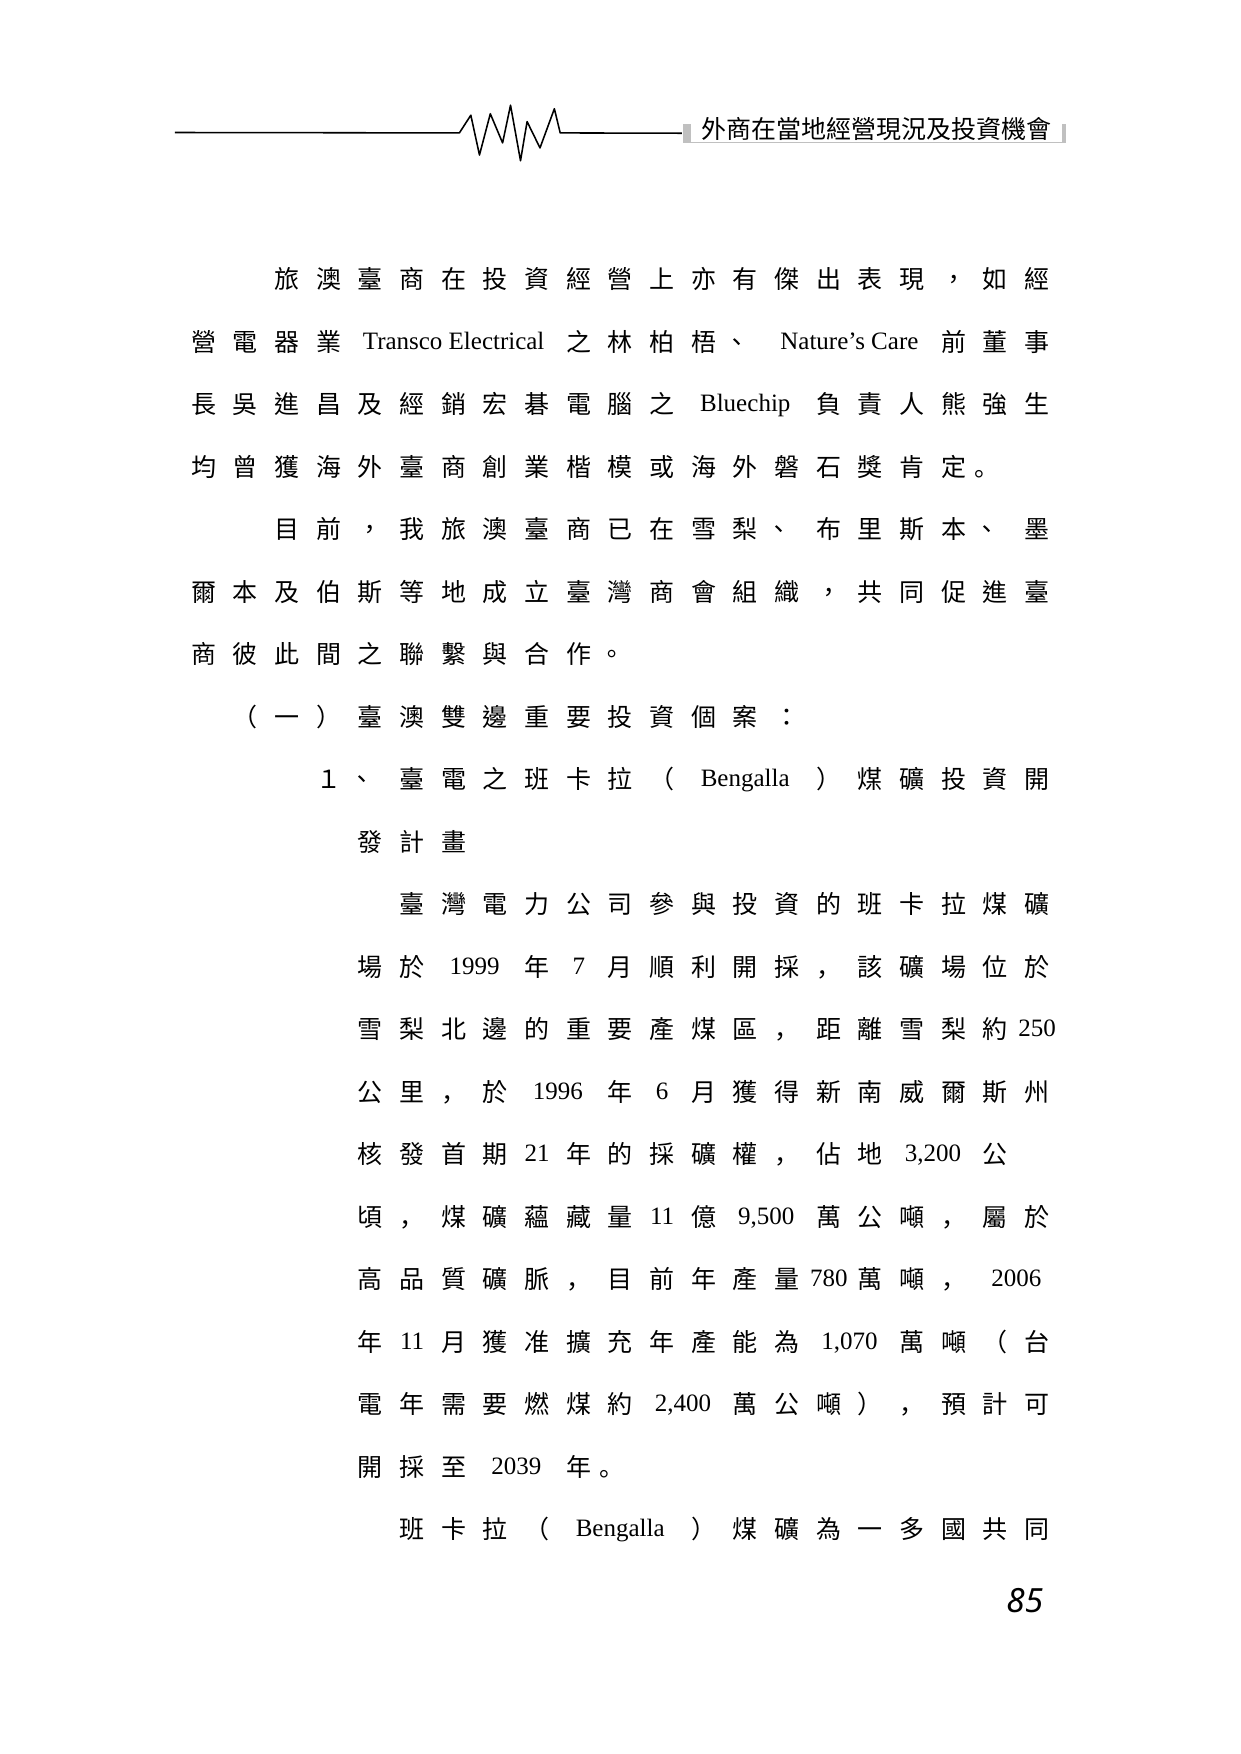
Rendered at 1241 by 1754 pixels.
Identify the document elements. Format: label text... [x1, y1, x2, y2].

text （一）臺澳雙邊重要投資個案： [207, 674, 1058, 736]
text 臺灣電力公司參與投資的班卡拉煤礦場於1999年7月順利開採，該礦場位於雪梨北邊的重要產煤區，距離雪梨約250公里，於1996年6月獲得新南威爾斯州核發首期21年的採礦權，佔地3,200公頃，煤礦蘊藏量11億9,500萬公噸，屬於高品質礦脈，目前年產量780萬噸，2006年11月獲准擴充年產能為1,070萬噸（台電年需要燃煤約2,400萬公噸），預計可開採至2039年。 [330, 861, 1058, 1486]
text 班卡拉（Bengalla）煤礦為一多國共同 [330, 1486, 1058, 1549]
text １、臺電之班卡拉（Bengalla）煤礦投資開發計畫 [281, 736, 1058, 861]
text 旅澳臺商在投資經營上亦有傑出表現，如經營電器業Transco Electrical之林柏梧、Nature’s Care前董事長吳進昌及經銷宏碁電腦之Bluechip負責人熊強生均曾獲海外臺商創業楷模或海外磐石獎肯定。 [183, 236, 1058, 486]
text 目前，我旅澳臺商已在雪梨、布里斯本、墨爾本及伯斯等地成立臺灣商會組織，共同促進臺商彼此間之聯繫與合作。 [183, 486, 1058, 674]
